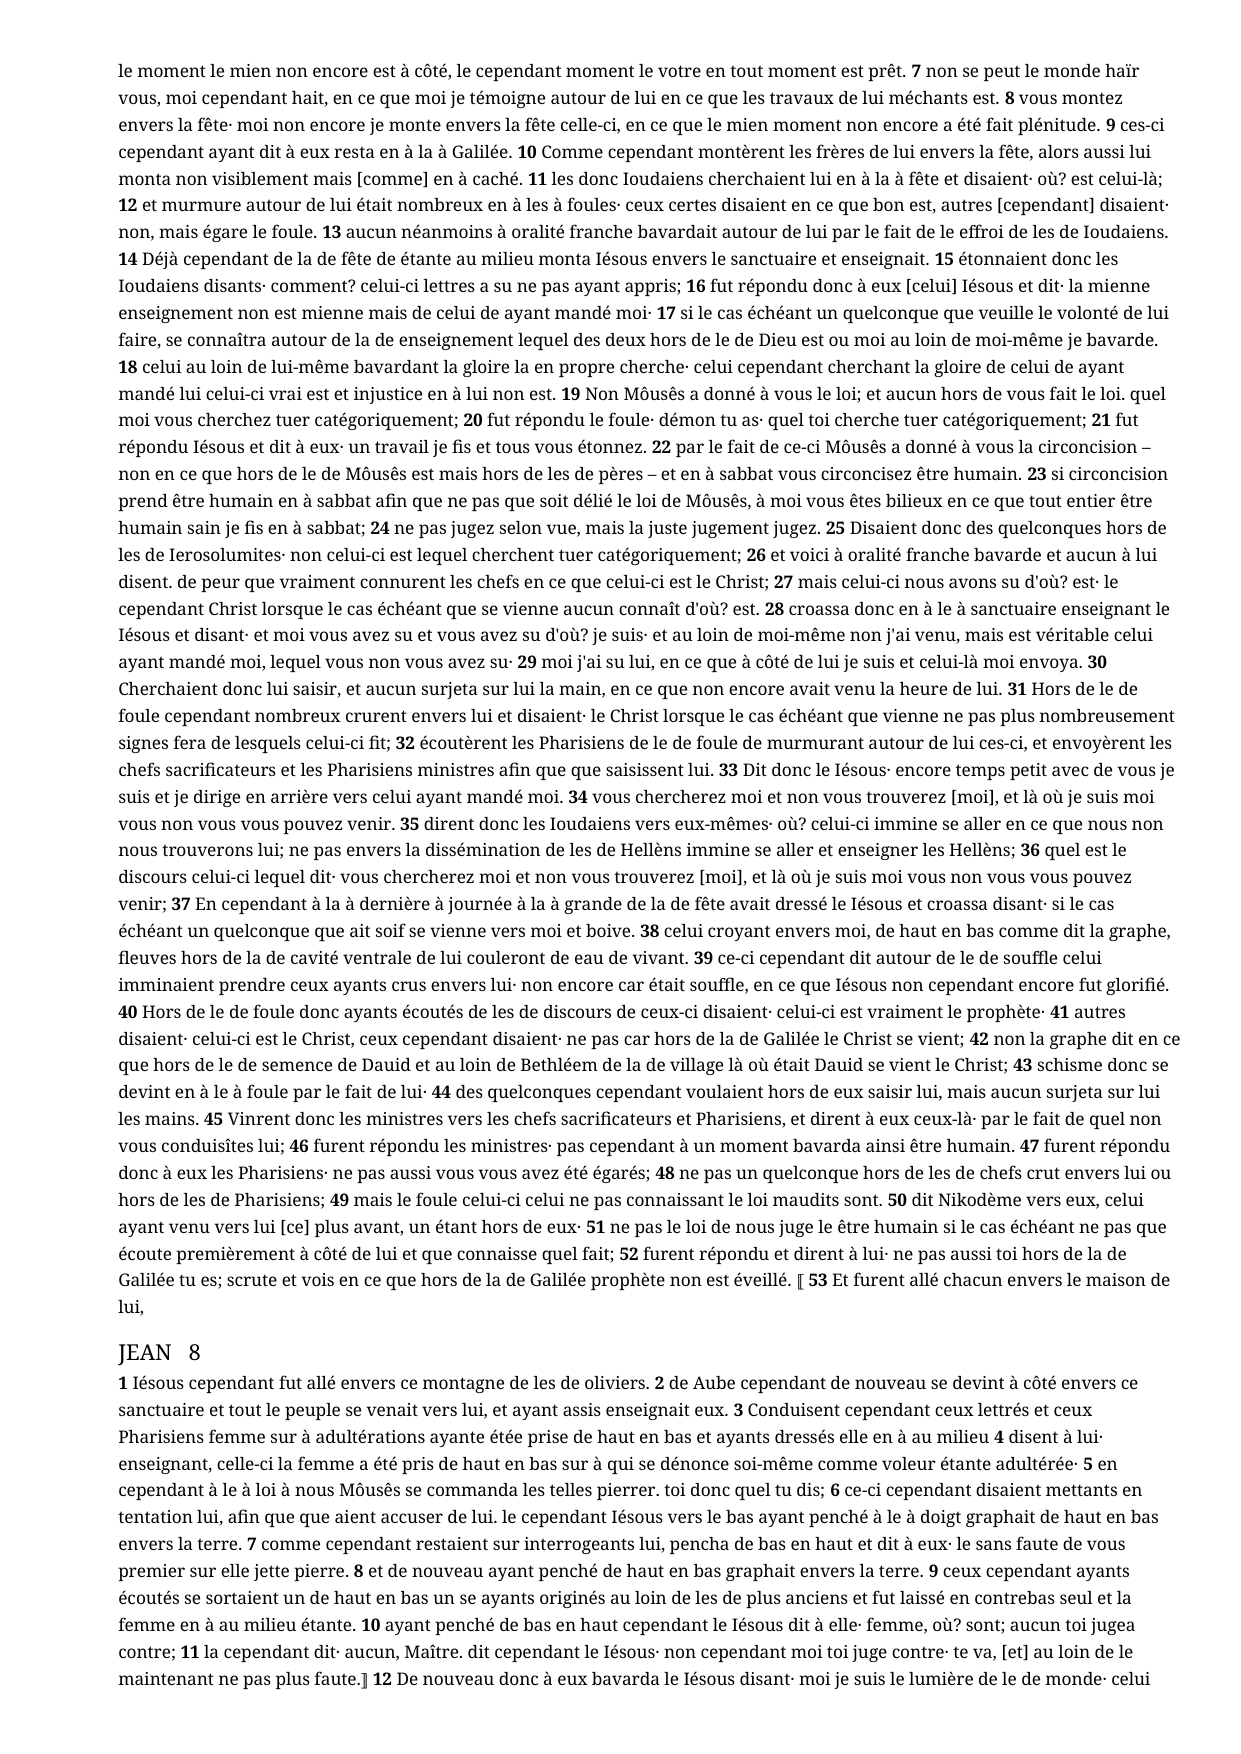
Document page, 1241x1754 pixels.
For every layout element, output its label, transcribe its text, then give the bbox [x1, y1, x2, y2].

text le moment le mien non encore est à côté, le cependant moment le votre en tout moment est prêt. 7 non se peut le monde haïr vous, moi cependant hait, en ce que moi je témoigne autour de lui en ce que les travaux de lui méchants est. 8 vous montez envers la fête· moi non encore je monte envers la fête celle-ci, en ce que le mien moment non encore a été fait plénitude. 9 ces-ci cependant ayant dit à eux resta en à la à Galilée. 10 Comme cependant montèrent les frères de lui envers la fête, alors aussi lui monta non visiblement mais [comme] en à caché. 11 les donc Ioudaiens cherchaient lui en à la à fête et disaient· où? est celui-là; 12 et murmure autour de lui était nombreux en à les à foules· ceux certes disaient en ce que bon est, autres [cependant] disaient· non, mais égare le foule. 13 aucun néanmoins à oralité franche bavardait autour de lui par le fait de le effroi de les de Ioudaiens. 14 Déjà cependant de la de fête de étante au milieu monta Iésous envers le sanctuaire et enseignait. 15 étonnaient donc les Ioudaiens disants· comment? celui-ci lettres a su ne pas ayant appris; 16 fut répondu donc à eux [celui] Iésous et dit· la mienne enseignement non est mienne mais de celui de ayant mandé moi· 17 si le cas échéant un quelconque que veuille le volonté de lui faire, se connaîtra autour de la de enseignement lequel des deux hors de le de Dieu est ou moi au loin de moi-même je bavarde. 18 celui au loin de lui-même bavardant la gloire la en propre cherche· celui cependant cherchant la gloire de celui de ayant mandé lui celui-ci vrai est et injustice en à lui non est. 19 Non Môusês a donné à vous le loi; et aucun hors de vous fait le loi. quel moi vous cherchez tuer catégoriquement; 20 fut répondu le foule· démon tu as· quel toi cherche tuer catégoriquement; 21 fut répondu Iésous et dit à eux· un travail je fis et tous vous étonnez. 22 par le fait de ce-ci Môusês a donné à vous la circoncision – non en ce que hors de le de Môusês est mais hors de les de pères – et en à sabbat vous circoncisez être humain. 23 si circoncision prend être humain en à sabbat afin que ne pas que soit délié le loi de Môusês, à moi vous êtes bilieux en ce que tout entier être humain sain je fis en à sabbat; 24 ne pas jugez selon vue, mais la juste jugement jugez. 25 Disaient donc des quelconques hors de les de Ierosolumites· non celui-ci est lequel cherchent tuer catégoriquement; 26 et voici à oralité franche bavarde et aucun à lui disent. de peur que vraiment connurent les chefs en ce que celui-ci est le Christ; 27 mais celui-ci nous avons su d'où? est· le cependant Christ lorsque le cas échéant que se vienne aucun connaît d'où? est. 28 croassa donc en à le à sanctuaire enseignant le Iésous et disant· et moi vous avez su et vous avez su d'où? je suis· et au loin de moi-même non j'ai venu, mais est véritable celui ayant mandé moi, lequel vous non vous avez su· 29 moi j'ai su lui, en ce que à côté de lui je suis et celui-là moi envoya. 30 Cherchaient donc lui saisir, et aucun surjeta sur lui la main, en ce que non encore avait venu la heure de lui. 31 Hors de le de foule cependant nombreux crurent envers lui et disaient· le Christ lorsque le cas échéant que vienne ne pas plus nombreusement signes fera de lesquels celui-ci fit; 32 écoutèrent les Pharisiens de le de foule de murmurant autour de lui ces-ci, et envoyèrent les chefs sacrificateurs et les Pharisiens ministres afin que que saisissent lui. 33 Dit donc le Iésous· encore temps petit avec de vous je suis et je dirige en arrière vers celui ayant mandé moi. 34 vous chercherez moi et non vous trouverez [moi], et là où je suis moi vous non vous vous pouvez venir. 35 dirent donc les Ioudaiens vers eux-mêmes· où? celui-ci immine se aller en ce que nous non nous trouverons lui; ne pas envers la dissémination de les de Hellèns immine se aller et enseigner les Hellèns; 36 quel est le discours celui-ci lequel dit· vous chercherez moi et non vous trouverez [moi], et là où je suis moi vous non vous vous pouvez venir; 37 En cependant à la à dernière à journée à la à grande de la de fête avait dressé le Iésous et croassa disant· si le cas échéant un quelconque que ait soif se vienne vers moi et boive. 38 celui croyant envers moi, de haut en bas comme dit la graphe, fleuves hors de la de cavité ventrale de lui couleront de eau de vivant. 39 ce-ci cependant dit autour de le de souffle celui imminaient prendre ceux ayants crus envers lui· non encore car était souffle, en ce que Iésous non cependant encore fut glorifié. 40 Hors de le de foule donc ayants écoutés de les de discours de ceux-ci disaient· celui-ci est vraiment le prophète· 41 autres disaient· celui-ci est le Christ, ceux cependant disaient· ne pas car hors de la de Galilée le Christ se vient; 42 non la graphe dit en ce que hors de le de semence de Dauid et au loin de Bethléem de la de village là où était Dauid se vient le Christ; 43 schisme donc se devint en à le à foule par le fait de lui· 44 des quelconques cependant voulaient hors de eux saisir lui, mais aucun surjeta sur lui les mains. 45 Vinrent donc les ministres vers les chefs sacrificateurs et Pharisiens, et dirent à eux ceux-là· par le fait de quel non vous conduisîtes lui; 46 furent répondu les ministres· pas cependant à un moment bavarda ainsi être humain. 47 furent répondu donc à eux les Pharisiens· ne pas aussi vous vous avez été égarés; 48 ne pas un quelconque hors de les de chefs crut envers lui ou hors de les de Pharisiens; 49 mais le foule celui-ci celui ne pas connaissant le loi maudits sont. 50 dit Nikodème vers eux, celui ayant venu vers lui [ce] plus avant, un étant hors de eux· 51 ne pas le loi de nous juge le être humain si le cas échéant ne pas que écoute premièrement à côté de lui et que connaisse quel fait; 52 furent répondu et dirent à lui· ne pas aussi toi hors de la de Galilée tu es; scrute et vois en ce que hors de la de Galilée prophète non est éveillé. ⟦ 53 Et furent allé chacun envers le maison de lui, [118, 59, 1181, 1319]
text 1 Iésous cependant fut allé envers ce montagne de les de oliviers. 2 de Aube cependant de nouveau se devint à côté envers ce sanctuaire et tout le peuple se venait vers lui, et ayant assis enseignait eux. 3 Conduisent cependant ceux lettrés et ceux Pharisiens femme sur à adultérations ayante étée prise de haut en bas et ayants dressés elle en à au milieu 4 disent à lui· enseignant, celle-ci la femme a été pris de haut en bas sur à qui se dénonce soi-même comme voleur étante adultérée· 5 en cependant à le à loi à nous Môusês se commanda les telles pierrer. toi donc quel tu dis; 6 ce-ci cependant disaient mettants en tentation lui, afin que que aient accuser de lui. le cependant Iésous vers le bas ayant penché à le à doigt graphait de haut en bas envers la terre. 7 comme cependant restaient sur interrogeants lui, pencha de bas en haut et dit à eux· le sans faute de vous premier sur elle jette pierre. 8 et de nouveau ayant penché de haut en bas graphait envers la terre. 9 ceux cependant ayants écoutés se sortaient un de haut en bas un se ayants originés au loin de les de plus anciens et fut laissé en contrebas seul et la femme en à au milieu étante. 10 ayant penché de bas en haut cependant le Iésous dit à elle· femme, où? sont; aucun toi jugea contre; 11 la cependant dit· aucun, Maître. dit cependant le Iésous· non cependant moi toi juge contre· te va, [et] au loin de le maintenant ne pas plus faute.⟧ 12 De nouveau donc à eux bavarda le Iésous disant· moi je suis le lumière de le de monde· celui [118, 1371, 1181, 1690]
text JEAN 8 [118, 1337, 1181, 1367]
